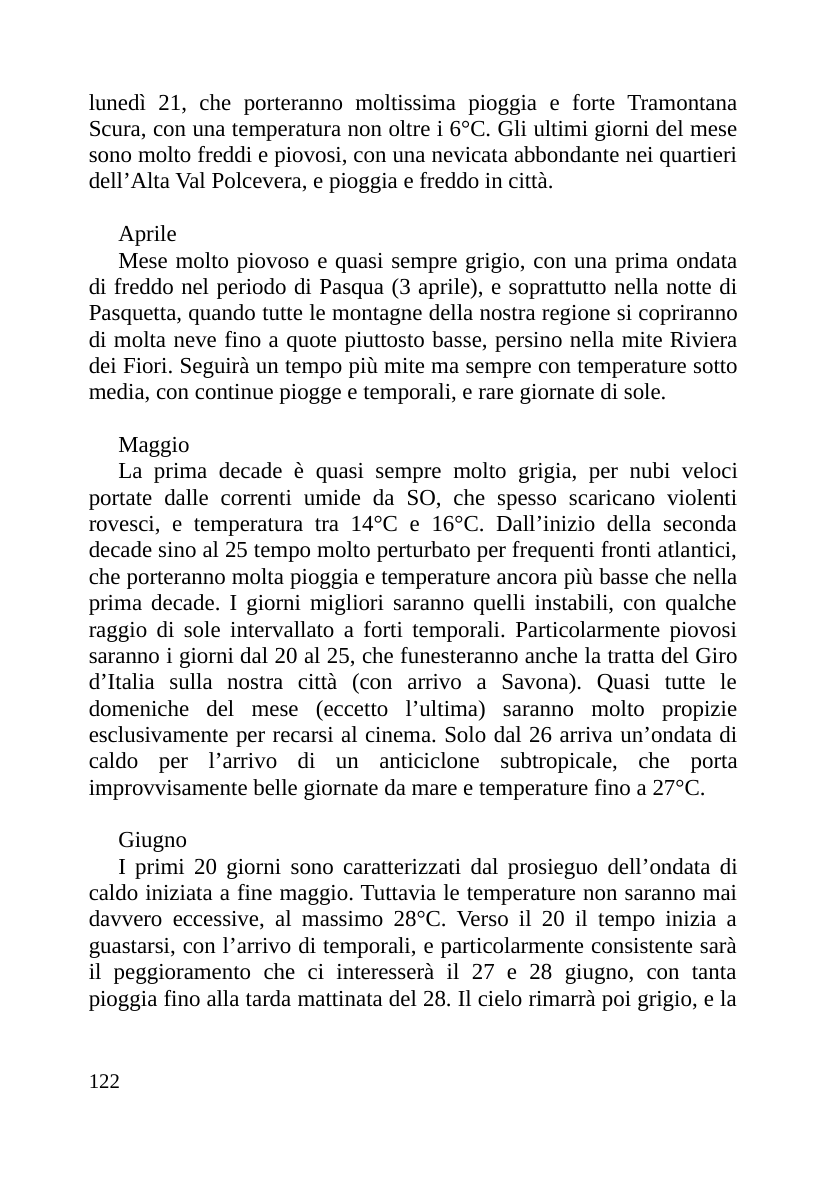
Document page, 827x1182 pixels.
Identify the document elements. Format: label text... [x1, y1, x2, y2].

text I primi 20 giorni sono caratterizzati dal prosieguo dell’ondata di caldo iniziata a fine maggio. Tuttavia le temperature non saranno mai davvero eccessive, al massimo 28°C. Verso il 20 il tempo inizia a guastarsi, con l’arrivo di temporali, e particolarmente consistente sarà il peggioramento che ci interesserà il 27 e 28 giugno, con tanta pioggia fino alla tarda mattinata del 28. Il cielo rimarrà poi grigio, e la [88, 853, 738, 1011]
text Giugno [88, 826, 738, 853]
text Maggio [88, 431, 738, 457]
text Mese molto piovoso e quasi sempre grigio, con una prima ondata di freddo nel periodo di Pasqua (3 aprile), e soprattutto nella notte di Pasquetta, quando tutte le montagne della nostra regione si copriranno di molta neve fino a quote piuttosto basse, persino nella mite Riviera dei Fiori. Seguirà un tempo più mite ma sempre con temperature sotto media, con continue piogge e temporali, e rare giornate di sole. [88, 247, 738, 405]
text Aprile [88, 220, 738, 247]
text La prima decade è quasi sempre molto grigia, per nubi veloci portate dalle correnti umide da SO, che spesso scaricano violenti rovesci, e temperatura tra 14°C e 16°C. Dall’inizio della seconda decade sino al 25 tempo molto perturbato per frequenti fronti atlantici, che porteranno molta pioggia e temperature ancora più basse che nella prima decade. I giorni migliori saranno quelli instabili, con qualche raggio di sole intervallato a forti temporali. Particolarmente piovosi saranno i giorni dal 20 al 25, che funesteranno anche la tratta del Giro d’Italia sulla nostra città (con arrivo a Savona). Quasi tutte le domeniche del mese (eccetto l’ultima) saranno molto propizie esclusivamente per recarsi al cinema. Solo dal 26 arriva un’ondata di caldo per l’arrivo di un anticiclone subtropicale, che porta improvvisamente belle giornate da mare e temperature fino a 27°C. [88, 457, 738, 800]
text lunedì 21, che porteranno moltissima pioggia e forte Tramontana Scura, con una temperatura non oltre i 6°C. Gli ultimi giorni del mese sono molto freddi e piovosi, con una nevicata abbondante nei quartieri dell’Alta Val Polcevera, e pioggia e freddo in città. [88, 88, 738, 194]
